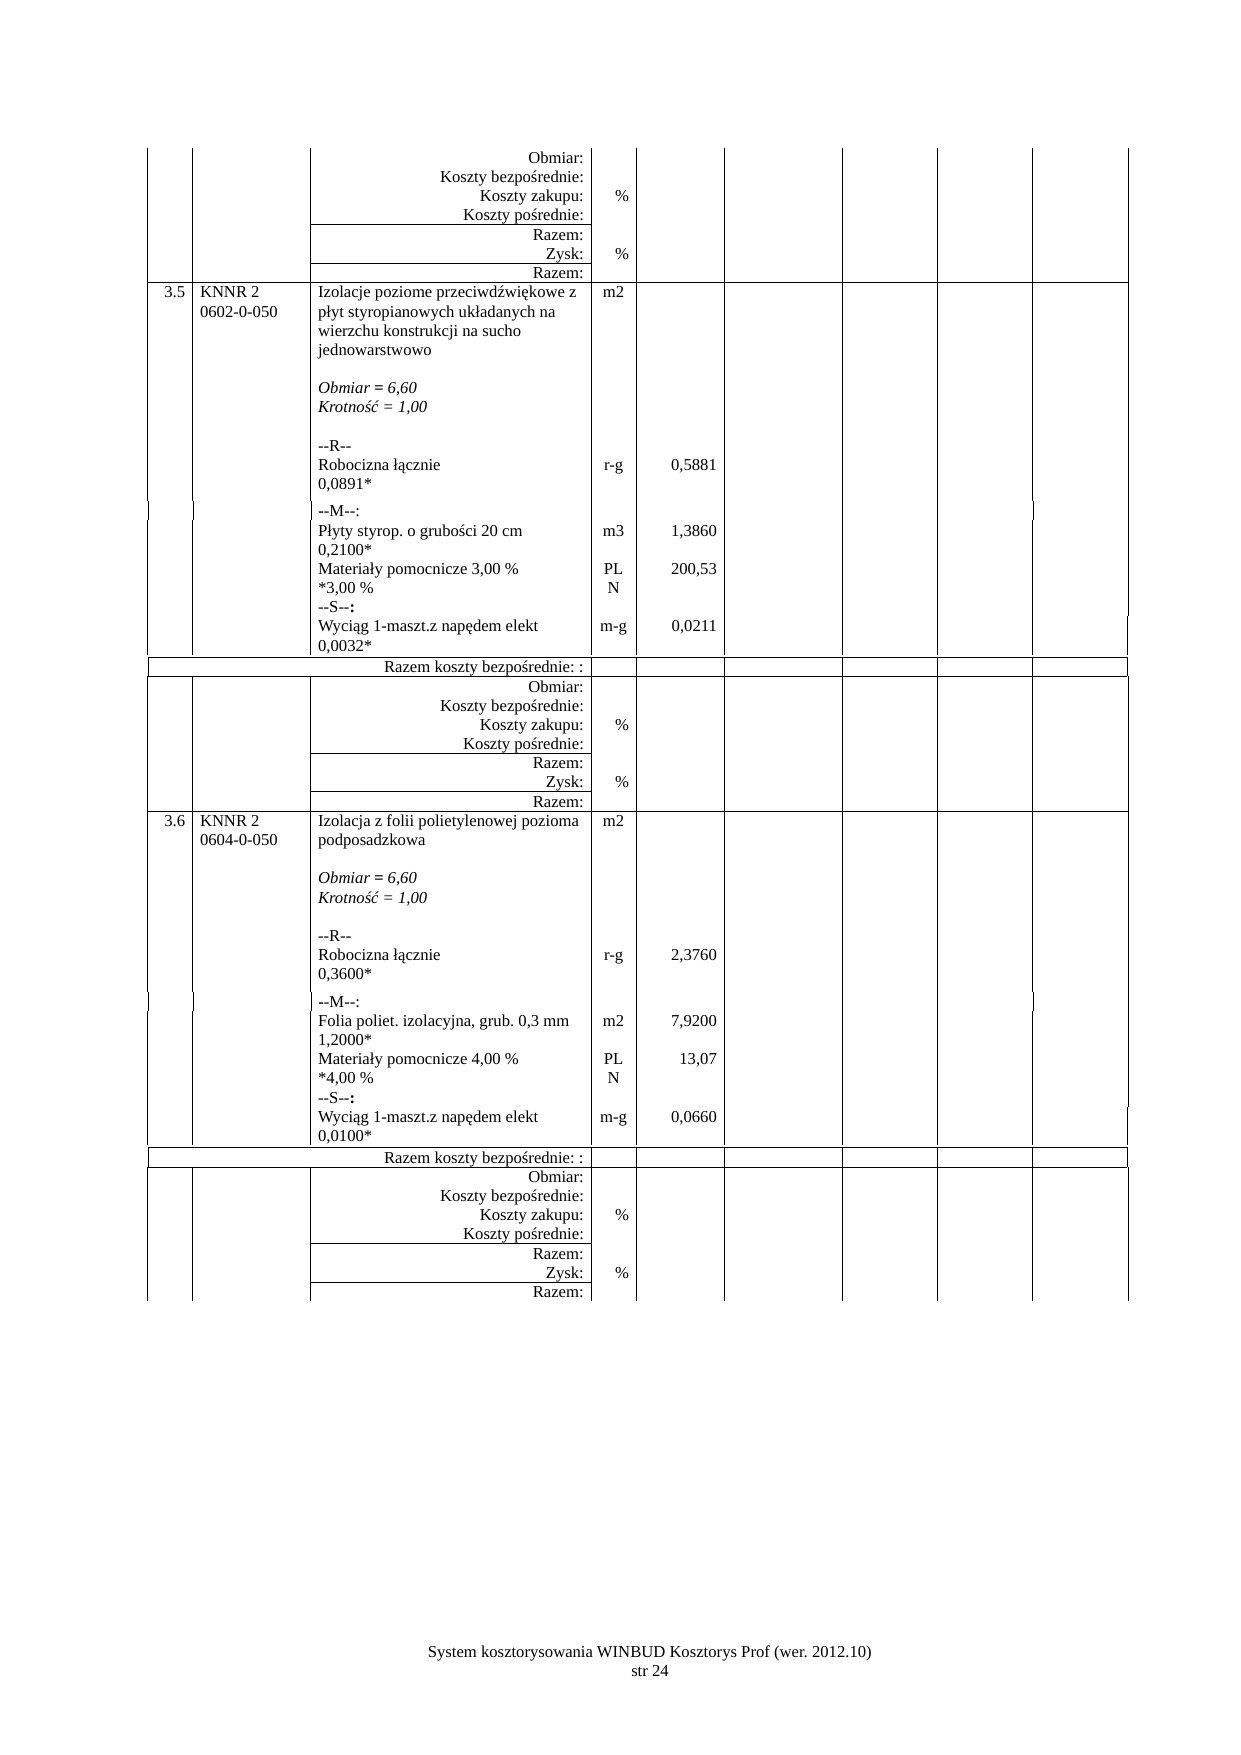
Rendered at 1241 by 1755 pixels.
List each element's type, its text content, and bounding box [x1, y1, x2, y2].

table_cell --R-- [311, 926, 591, 945]
table_header [938, 1168, 1032, 1186]
table_header m-g [592, 616, 636, 654]
table_cell [1033, 715, 1128, 734]
table_cell [1033, 1243, 1128, 1263]
table_header [592, 677, 636, 696]
table_cell [592, 1186, 636, 1205]
table_cell [148, 1088, 192, 1107]
table_cell [148, 1243, 192, 1263]
table_cell [843, 1224, 937, 1243]
table_header [725, 1148, 842, 1167]
table_cell [938, 772, 1032, 791]
table_cell --R-- [311, 436, 591, 455]
table_cell [148, 1205, 192, 1224]
table_cell [843, 455, 937, 501]
table_cell [843, 926, 937, 945]
table_cell [592, 791, 636, 811]
table_cell 200,53 [637, 559, 724, 597]
table_cell Materiały pomocnicze 3,00 % *3,00 % [311, 559, 591, 597]
table_header Razem koszty bezpośrednie: : [149, 1148, 591, 1167]
table_cell [725, 559, 842, 597]
table_cell [1033, 734, 1128, 753]
table_header 1,3860 [637, 520, 724, 559]
table_cell [938, 167, 1032, 186]
table_cell [148, 926, 192, 945]
table_cell [843, 224, 937, 244]
table_header [938, 1107, 1032, 1145]
table_cell [1033, 753, 1128, 772]
table_header [843, 992, 937, 1011]
table_cell [637, 1243, 724, 1263]
table_cell [193, 263, 310, 282]
table_cell [637, 205, 724, 224]
table_header [725, 616, 842, 654]
table_cell [193, 205, 310, 224]
table_header [843, 148, 937, 167]
table_header [843, 658, 937, 676]
table_cell [637, 224, 724, 244]
table_header [148, 677, 192, 696]
table_cell [725, 436, 842, 455]
table_header [938, 520, 1032, 559]
table_cell [193, 1282, 310, 1301]
table_cell [843, 791, 937, 811]
table_cell [148, 263, 192, 282]
table_cell [938, 597, 1032, 616]
table_cell [592, 753, 636, 772]
table_header [938, 992, 1033, 1011]
table_cell [843, 1263, 937, 1282]
table_cell [1033, 436, 1128, 455]
table_cell [637, 772, 724, 791]
table_cell [193, 1243, 310, 1263]
table_cell [148, 734, 192, 753]
table_cell [843, 1049, 937, 1087]
table_cell [843, 772, 937, 791]
table_cell [938, 1243, 1032, 1263]
table_cell Koszty bezpośrednie: [311, 1186, 591, 1205]
table_cell [193, 186, 310, 205]
table_cell [637, 263, 724, 282]
table_header [193, 520, 310, 559]
table_cell [148, 186, 192, 205]
table_cell [843, 597, 937, 616]
table_header [193, 1107, 310, 1145]
table_cell [938, 205, 1032, 224]
table_cell Razem: [311, 1244, 591, 1263]
table_cell [592, 1088, 636, 1107]
table_cell [193, 1186, 310, 1205]
table_header [148, 616, 192, 654]
table_cell KNNR 2 0604-0-050 [193, 812, 310, 926]
table_cell % [592, 186, 636, 205]
table_cell [938, 1282, 1032, 1301]
table_cell [843, 1205, 937, 1224]
table_cell [193, 1263, 310, 1282]
table_header [1033, 1148, 1127, 1167]
table_cell [148, 167, 192, 186]
table_cell [725, 715, 842, 734]
table_cell [193, 926, 310, 945]
table_cell [592, 926, 636, 945]
table_cell [725, 205, 842, 224]
table_cell [148, 753, 192, 772]
table_header [193, 1011, 310, 1049]
table_cell PLN [592, 1049, 636, 1087]
table_header [1034, 501, 1128, 520]
table_cell [938, 455, 1032, 501]
table_cell [637, 696, 724, 715]
table_cell [193, 772, 310, 791]
table_cell [1033, 812, 1128, 926]
table_cell [637, 1224, 724, 1243]
table_header [592, 148, 636, 167]
table_cell [725, 812, 842, 926]
table_cell [725, 1205, 842, 1224]
table_cell [938, 283, 1032, 436]
table_cell [843, 1243, 937, 1263]
table_header [725, 501, 842, 520]
table_cell [843, 167, 937, 186]
table_cell Robocizna łącznie 0,3600* [311, 945, 591, 992]
table_cell [637, 812, 724, 926]
table_header m-g [592, 1107, 636, 1145]
table_cell [1033, 205, 1128, 224]
table_cell [148, 436, 192, 455]
table_cell % [592, 1205, 636, 1224]
table_cell [938, 926, 1032, 945]
table_header [725, 1168, 842, 1186]
table_cell [938, 186, 1032, 205]
table_header [1033, 658, 1127, 676]
table_header [725, 148, 842, 167]
table_header [592, 1168, 636, 1186]
table_cell [1033, 926, 1128, 945]
table_cell [148, 791, 192, 811]
table_cell PLN [592, 559, 636, 597]
table_header [193, 148, 310, 167]
table_cell [938, 436, 1032, 455]
table_cell [637, 715, 724, 734]
table_cell [843, 812, 937, 926]
table_header Folia poliet. izolacyjna, grub. 0,3 mm 1,2000* [311, 1011, 591, 1049]
table_header [843, 520, 937, 559]
table_header [148, 1011, 192, 1049]
table_cell [637, 597, 724, 616]
table_cell [1033, 791, 1128, 811]
table_header [148, 520, 192, 559]
table_cell [148, 772, 192, 791]
table_cell [725, 455, 842, 501]
table_cell [637, 1282, 724, 1301]
table_cell [637, 283, 724, 436]
table_cell [843, 945, 937, 992]
table_header 7,9200 [637, 1011, 724, 1049]
table_cell [637, 1186, 724, 1205]
table_cell Razem: [311, 792, 591, 811]
table_header Razem koszty bezpośrednie: : [149, 658, 591, 676]
table_cell m2 [592, 283, 636, 436]
table_cell [725, 772, 842, 791]
table_header [843, 1011, 937, 1049]
table_header Wyciąg 1-maszt.z napędem elekt 0,0032* [311, 616, 591, 654]
table_header [938, 148, 1032, 167]
table_cell [193, 1049, 310, 1087]
table_cell [148, 715, 192, 734]
table_header [149, 992, 193, 1011]
table_cell [1033, 263, 1128, 282]
table_cell % [592, 715, 636, 734]
table_cell Zysk: [311, 244, 591, 263]
table_header [725, 1107, 842, 1145]
table_cell [1033, 1224, 1128, 1243]
table_cell 3.5 [148, 283, 192, 436]
table_cell [637, 1205, 724, 1224]
table_header [194, 992, 311, 1011]
table_header [637, 992, 724, 1011]
table_cell [1033, 1186, 1128, 1205]
table_header [938, 1011, 1032, 1049]
table_cell [843, 559, 937, 597]
table_cell [938, 224, 1032, 244]
table_cell [843, 263, 937, 282]
table_header [843, 501, 937, 520]
table_header [148, 1168, 192, 1186]
table_cell [938, 244, 1032, 263]
table_cell [193, 167, 310, 186]
table_cell [725, 283, 842, 436]
table_cell [592, 263, 636, 282]
table_cell [637, 1263, 724, 1282]
table_cell [193, 734, 310, 753]
table_header [1034, 992, 1128, 1011]
table_cell [193, 791, 310, 811]
table_cell [592, 436, 636, 455]
table_cell [592, 597, 636, 616]
table_header Płyty styrop. o grubości 20 cm 0,2100* [311, 520, 591, 559]
table_cell [1033, 1088, 1128, 1107]
table_header [938, 658, 1032, 676]
table_header [148, 1107, 192, 1145]
table_header [637, 1148, 724, 1167]
table_cell [725, 1224, 842, 1243]
table_header [637, 658, 724, 676]
table_cell [1033, 283, 1128, 436]
table_header [592, 992, 636, 1011]
table_cell [1033, 772, 1128, 791]
table_header --M--: [312, 501, 591, 520]
table_header [725, 1011, 842, 1049]
table_cell [725, 597, 842, 616]
table_cell [843, 1282, 937, 1301]
table_cell Zysk: [311, 772, 591, 791]
table_header [592, 501, 636, 520]
table_cell [1033, 1282, 1128, 1301]
table_cell 3.6 [148, 812, 192, 926]
table_cell [148, 224, 192, 244]
table_cell [637, 753, 724, 772]
table_header [1033, 520, 1128, 559]
table_cell [193, 945, 310, 992]
table_cell [725, 263, 842, 282]
table_cell [1033, 224, 1128, 244]
table_header [725, 658, 842, 676]
table_header [1033, 616, 1127, 654]
table_cell Koszty zakupu: [311, 1205, 591, 1224]
table_cell [148, 945, 192, 992]
table_cell [938, 715, 1032, 734]
table_cell [1033, 1049, 1128, 1087]
table_cell [725, 696, 842, 715]
table_cell [725, 1186, 842, 1205]
table_cell [148, 559, 192, 597]
table_cell Robocizna łącznie 0,0891* [311, 455, 591, 501]
table_cell Koszty pośrednie: [311, 734, 591, 753]
table_cell [148, 244, 192, 263]
table_header [637, 677, 724, 696]
table_cell [938, 791, 1032, 811]
table_cell [938, 559, 1032, 597]
table_cell [592, 1243, 636, 1263]
table_cell [148, 205, 192, 224]
table_cell Razem: [311, 1283, 591, 1301]
table_cell Izolacje poziome przeciwdźwiękowe z płyt styropianowych układanych na wierzchu konstrukcji na sucho jednowarstwowo Obmiar = 6,60 Krotność = 1,00 [311, 283, 591, 436]
table_cell --S--: [311, 597, 591, 616]
table_cell [725, 167, 842, 186]
table_cell [148, 1049, 192, 1087]
table_cell [843, 753, 937, 772]
table_cell [637, 186, 724, 205]
table_cell [938, 753, 1032, 772]
table_cell [148, 696, 192, 715]
table_cell [725, 224, 842, 244]
table_cell [193, 224, 310, 244]
table_cell Razem: [311, 225, 591, 244]
table_header [1033, 148, 1128, 167]
table_cell Koszty bezpośrednie: [311, 696, 591, 715]
table_cell [193, 753, 310, 772]
table_cell [725, 926, 842, 945]
table_header [1033, 1167, 1128, 1186]
table_header --M--: [312, 992, 591, 1011]
table_cell % [592, 244, 636, 263]
table_cell [725, 186, 842, 205]
table_cell [938, 945, 1032, 992]
table_header [193, 677, 310, 696]
table_cell Koszty bezpośrednie: [311, 167, 591, 186]
table_header [843, 1107, 937, 1145]
table_cell [938, 1049, 1032, 1087]
table_cell [725, 791, 842, 811]
table_header [843, 677, 937, 696]
table_cell [637, 926, 724, 945]
table_cell [193, 696, 310, 715]
table_cell --S--: [311, 1088, 591, 1107]
table_cell [938, 1205, 1032, 1224]
table_header Obmiar: [311, 677, 591, 696]
table_header [637, 501, 724, 520]
table_cell [843, 734, 937, 753]
table_header m3 [592, 520, 636, 559]
table_cell [592, 1224, 636, 1243]
table_cell [637, 244, 724, 263]
table_cell [843, 1186, 937, 1205]
table_header Obmiar: [311, 1168, 591, 1186]
table_cell [938, 1186, 1032, 1205]
table_cell 0,5881 [637, 455, 724, 501]
table_cell [637, 1088, 724, 1107]
table_header m2 [592, 1011, 636, 1049]
table_cell 13,07 [637, 1049, 724, 1087]
table_header 0,0660 [637, 1107, 724, 1145]
table_cell [725, 1282, 842, 1301]
table_cell [592, 696, 636, 715]
table_cell Koszty pośrednie: [311, 1224, 591, 1243]
table_header [938, 1148, 1032, 1167]
table_header [843, 1148, 937, 1167]
table_cell r-g [592, 945, 636, 992]
table_cell [1033, 244, 1128, 263]
table_cell [938, 696, 1032, 715]
table_header [149, 501, 193, 520]
table_cell Razem: [311, 754, 591, 772]
table_cell [193, 559, 310, 597]
table_cell [843, 186, 937, 205]
table_cell Koszty zakupu: [311, 715, 591, 734]
table_cell Zysk: [311, 1263, 591, 1282]
table_cell [148, 597, 192, 616]
table_cell [637, 436, 724, 455]
table_header [1033, 676, 1128, 696]
table_cell r-g [592, 455, 636, 501]
table_header [843, 1168, 937, 1186]
table_cell [193, 1088, 310, 1107]
table_header [148, 148, 192, 167]
table_cell [637, 167, 724, 186]
table_header [592, 658, 636, 676]
table_cell [193, 455, 310, 501]
table_cell [938, 734, 1032, 753]
table_cell Izolacja z folii polietylenowej pozioma podposadzkowa Obmiar = 6,60 Krotność = 1,00 [311, 812, 591, 926]
table_header [193, 616, 310, 654]
table_cell [1033, 597, 1128, 616]
table_header [938, 616, 1032, 654]
table_cell Koszty zakupu: [311, 186, 591, 205]
table_header [637, 148, 724, 167]
table_header [637, 1168, 724, 1186]
table_header [725, 992, 842, 1011]
table_cell [148, 1186, 192, 1205]
table_cell [843, 1088, 937, 1107]
table_cell [193, 1224, 310, 1243]
table_cell [148, 1263, 192, 1282]
table_cell [725, 244, 842, 263]
table_cell [592, 224, 636, 244]
table_cell [193, 436, 310, 455]
table_cell [1033, 696, 1128, 715]
table_cell [725, 945, 842, 992]
table_cell [193, 597, 310, 616]
table_cell [843, 436, 937, 455]
table_cell % [592, 772, 636, 791]
table_cell [193, 715, 310, 734]
table_cell [1033, 559, 1128, 597]
table_cell [938, 1263, 1032, 1282]
table_cell [843, 205, 937, 224]
table_cell [592, 1282, 636, 1301]
table_header [725, 520, 842, 559]
table_cell [938, 1224, 1032, 1243]
table_cell [637, 791, 724, 811]
table_cell Materiały pomocnicze 4,00 % *4,00 % [311, 1049, 591, 1087]
table_cell Koszty pośrednie: [311, 205, 591, 224]
table_cell [1033, 186, 1128, 205]
table_header [938, 501, 1033, 520]
table_cell [725, 753, 842, 772]
table_cell Razem: [311, 264, 591, 282]
table_header [194, 501, 311, 520]
table_cell [938, 263, 1032, 282]
table_cell [725, 1049, 842, 1087]
table_cell [843, 283, 937, 436]
table_cell [148, 1224, 192, 1243]
table_cell [193, 244, 310, 263]
table_cell [725, 1088, 842, 1107]
table_cell [843, 696, 937, 715]
table_cell [725, 734, 842, 753]
table_header Wyciąg 1-maszt.z napędem elekt 0,0100* [311, 1107, 591, 1145]
table_cell [592, 205, 636, 224]
table_cell [193, 1205, 310, 1224]
table_cell [725, 1263, 842, 1282]
table_cell [148, 455, 192, 501]
table_header [193, 1168, 310, 1186]
table_cell [637, 734, 724, 753]
table_header [725, 677, 842, 696]
table_cell [1033, 167, 1128, 186]
table_cell [938, 812, 1032, 926]
table_cell [725, 1243, 842, 1263]
table_cell [1033, 455, 1128, 501]
table_header [1033, 1107, 1127, 1145]
table_header [1033, 1011, 1128, 1049]
table_cell [592, 167, 636, 186]
table_cell KNNR 2 0602-0-050 [193, 283, 310, 436]
table_header [938, 677, 1032, 696]
table_header [592, 1148, 636, 1167]
table_cell 2,3760 [637, 945, 724, 992]
table_cell [843, 244, 937, 263]
table_cell [843, 715, 937, 734]
table_cell m2 [592, 812, 636, 926]
table_header Obmiar: [311, 148, 591, 167]
table_header [843, 616, 937, 654]
table_cell [1033, 945, 1128, 992]
table_cell [1033, 1205, 1128, 1224]
table_header 0,0211 [637, 616, 724, 654]
table_cell % [592, 1263, 636, 1282]
table_cell [1033, 1263, 1128, 1282]
table_cell [938, 1088, 1032, 1107]
table_cell [592, 734, 636, 753]
table_cell [148, 1282, 192, 1301]
